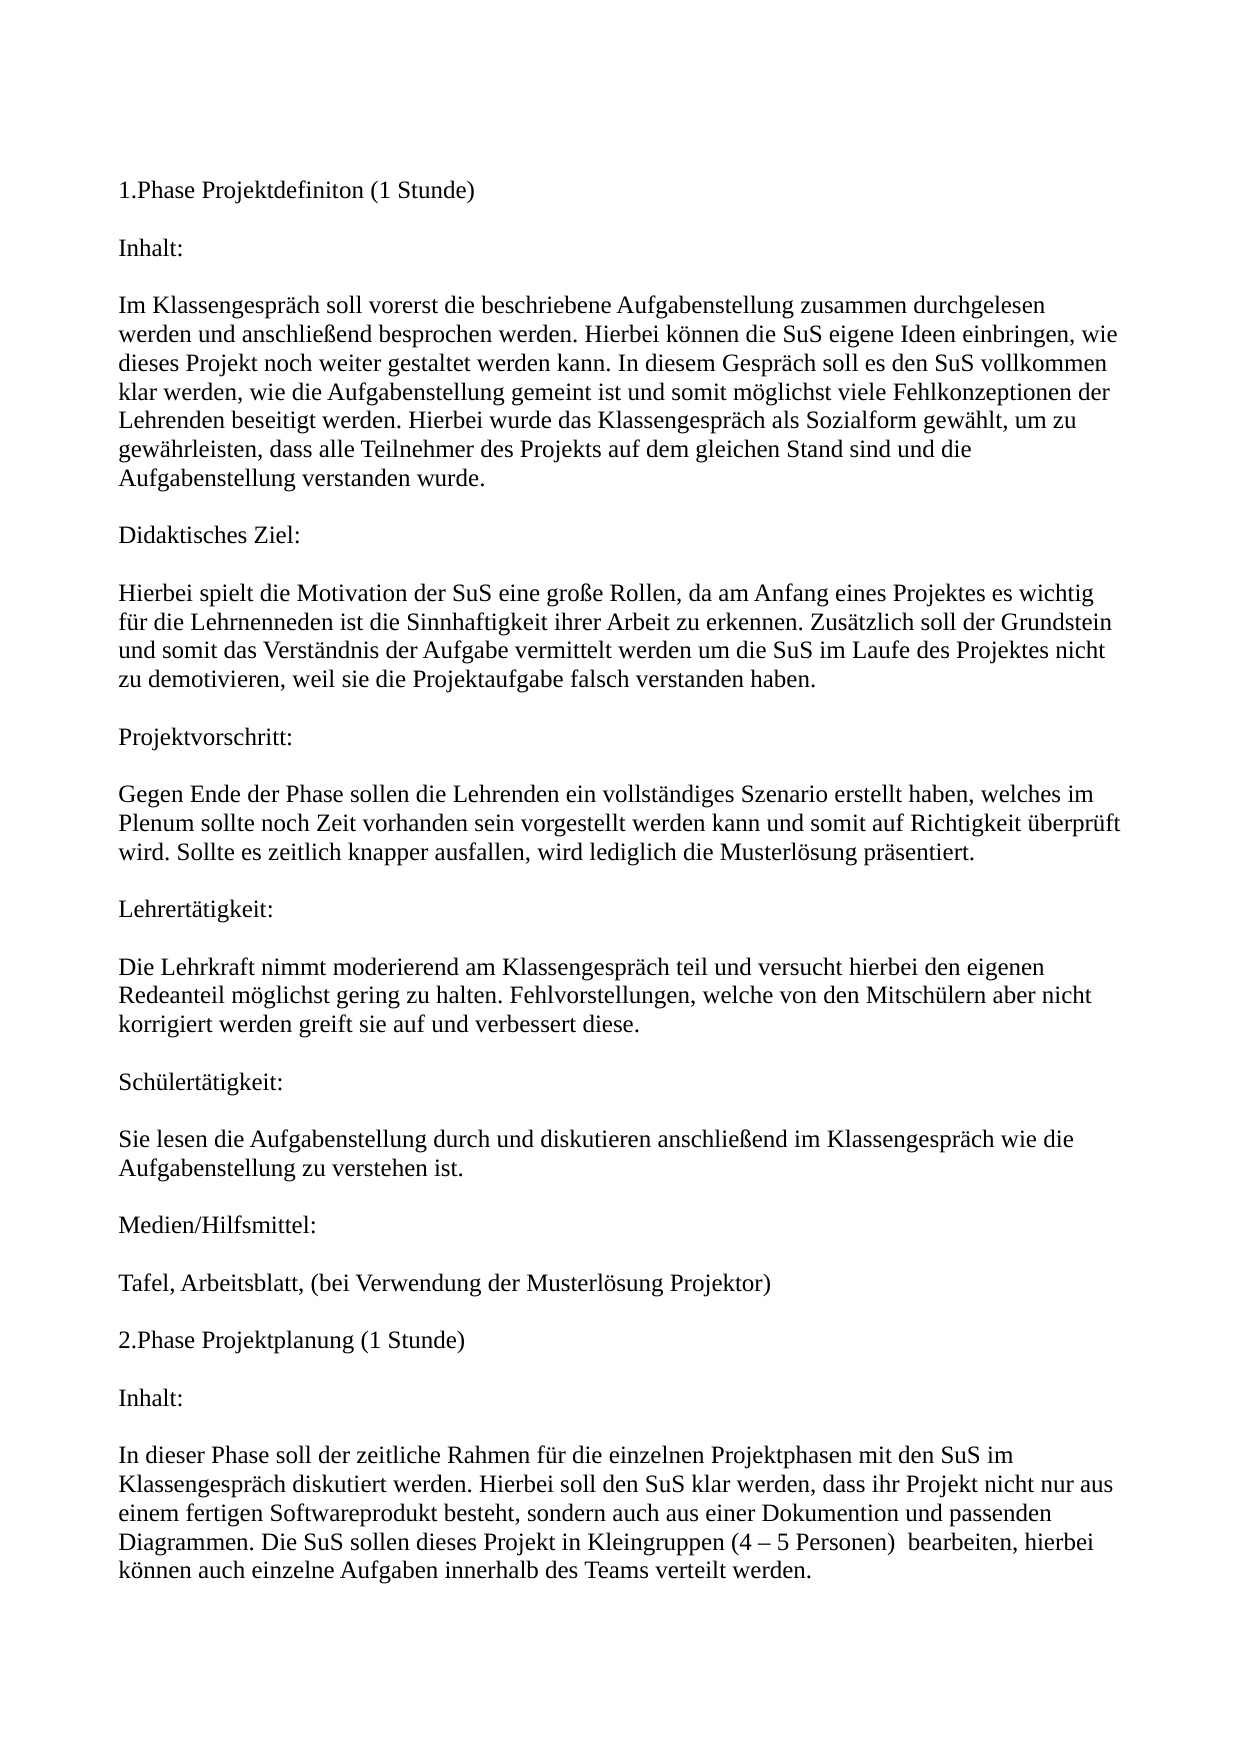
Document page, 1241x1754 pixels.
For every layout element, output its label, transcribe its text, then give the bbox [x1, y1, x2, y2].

text Medien/Hilfsmittel: [118, 1211, 1122, 1239]
text Tafel, Arbeitsblatt, (bei Verwendung der Musterlösung Projektor) [118, 1268, 1122, 1297]
text Sie lesen die Aufgabenstellung durch und diskutieren anschließend im Klassengespräch wie die Aufgabenstellung zu verstehen ist. [118, 1124, 1122, 1182]
text Schülertätigkeit: [118, 1067, 1122, 1096]
text Inhalt: [118, 233, 1122, 262]
text Im Klassengespräch soll vorerst die beschriebene Aufgabenstellung zusammen durchgelesen werden und anschließend besprochen werden. Hierbei können die SuS eigene Ideen einbringen, wie dieses Projekt noch weiter gestaltet werden kann. In diesem Gespräch soll es den SuS vollkommen klar werden, wie die Aufgabenstellung gemeint ist und somit möglichst viele Fehlkonzeptionen der Lehrenden beseitigt werden. Hierbei wurde das Klassengespräch als Sozialform gewählt, um zu gewährleisten, dass alle Teilnehmer des Projekts auf dem gleichen Stand sind und die Aufgabenstellung verstanden wurde. [118, 291, 1122, 492]
text In dieser Phase soll der zeitliche Rahmen für die einzelnen Projektphasen mit den SuS im Klassengespräch diskutiert werden. Hierbei soll den SuS klar werden, dass ihr Projekt nicht nur aus einem fertigen Softwareprodukt besteht, sondern auch aus einer Dokumention und passenden Diagrammen. Die SuS sollen dieses Projekt in Kleingruppen (4 – 5 Personen) bearbeiten, hierbei können auch einzelne Aufgaben innerhalb des Teams verteilt werden. [118, 1441, 1122, 1584]
text Gegen Ende der Phase sollen die Lehrenden ein vollständiges Szenario erstellt haben, welches im Plenum sollte noch Zeit vorhanden sein vorgestellt werden kann und somit auf Richtigkeit überprüft wird. Sollte es zeitlich knapper ausfallen, wird lediglich die Musterlösung präsentiert. [118, 779, 1122, 866]
text Lehrertätigkeit: [118, 894, 1122, 923]
text 1.Phase Projektdefiniton (1 Stunde) [118, 176, 1122, 204]
text Projektvorschritt: [118, 722, 1122, 751]
text Die Lehrkraft nimmt moderierend am Klassengespräch teil und versucht hierbei den eigenen Redeanteil möglichst gering zu halten. Fehlvorstellungen, welche von den Mitschülern aber nicht korrigiert werden greift sie auf und verbessert diese. [118, 952, 1122, 1038]
text 2.Phase Projektplanung (1 Stunde) [118, 1326, 1122, 1354]
text Didaktisches Ziel: [118, 521, 1122, 549]
text Hierbei spielt die Motivation der SuS eine große Rollen, da am Anfang eines Projektes es wichtig für die Lehrnenneden ist die Sinnhaftigkeit ihrer Arbeit zu erkennen. Zusätzlich soll der Grundstein und somit das Verständnis der Aufgabe vermittelt werden um die SuS im Laufe des Projektes nicht zu demotivieren, weil sie die Projektaufgabe falsch verstanden haben. [118, 578, 1122, 693]
text Inhalt: [118, 1383, 1122, 1412]
